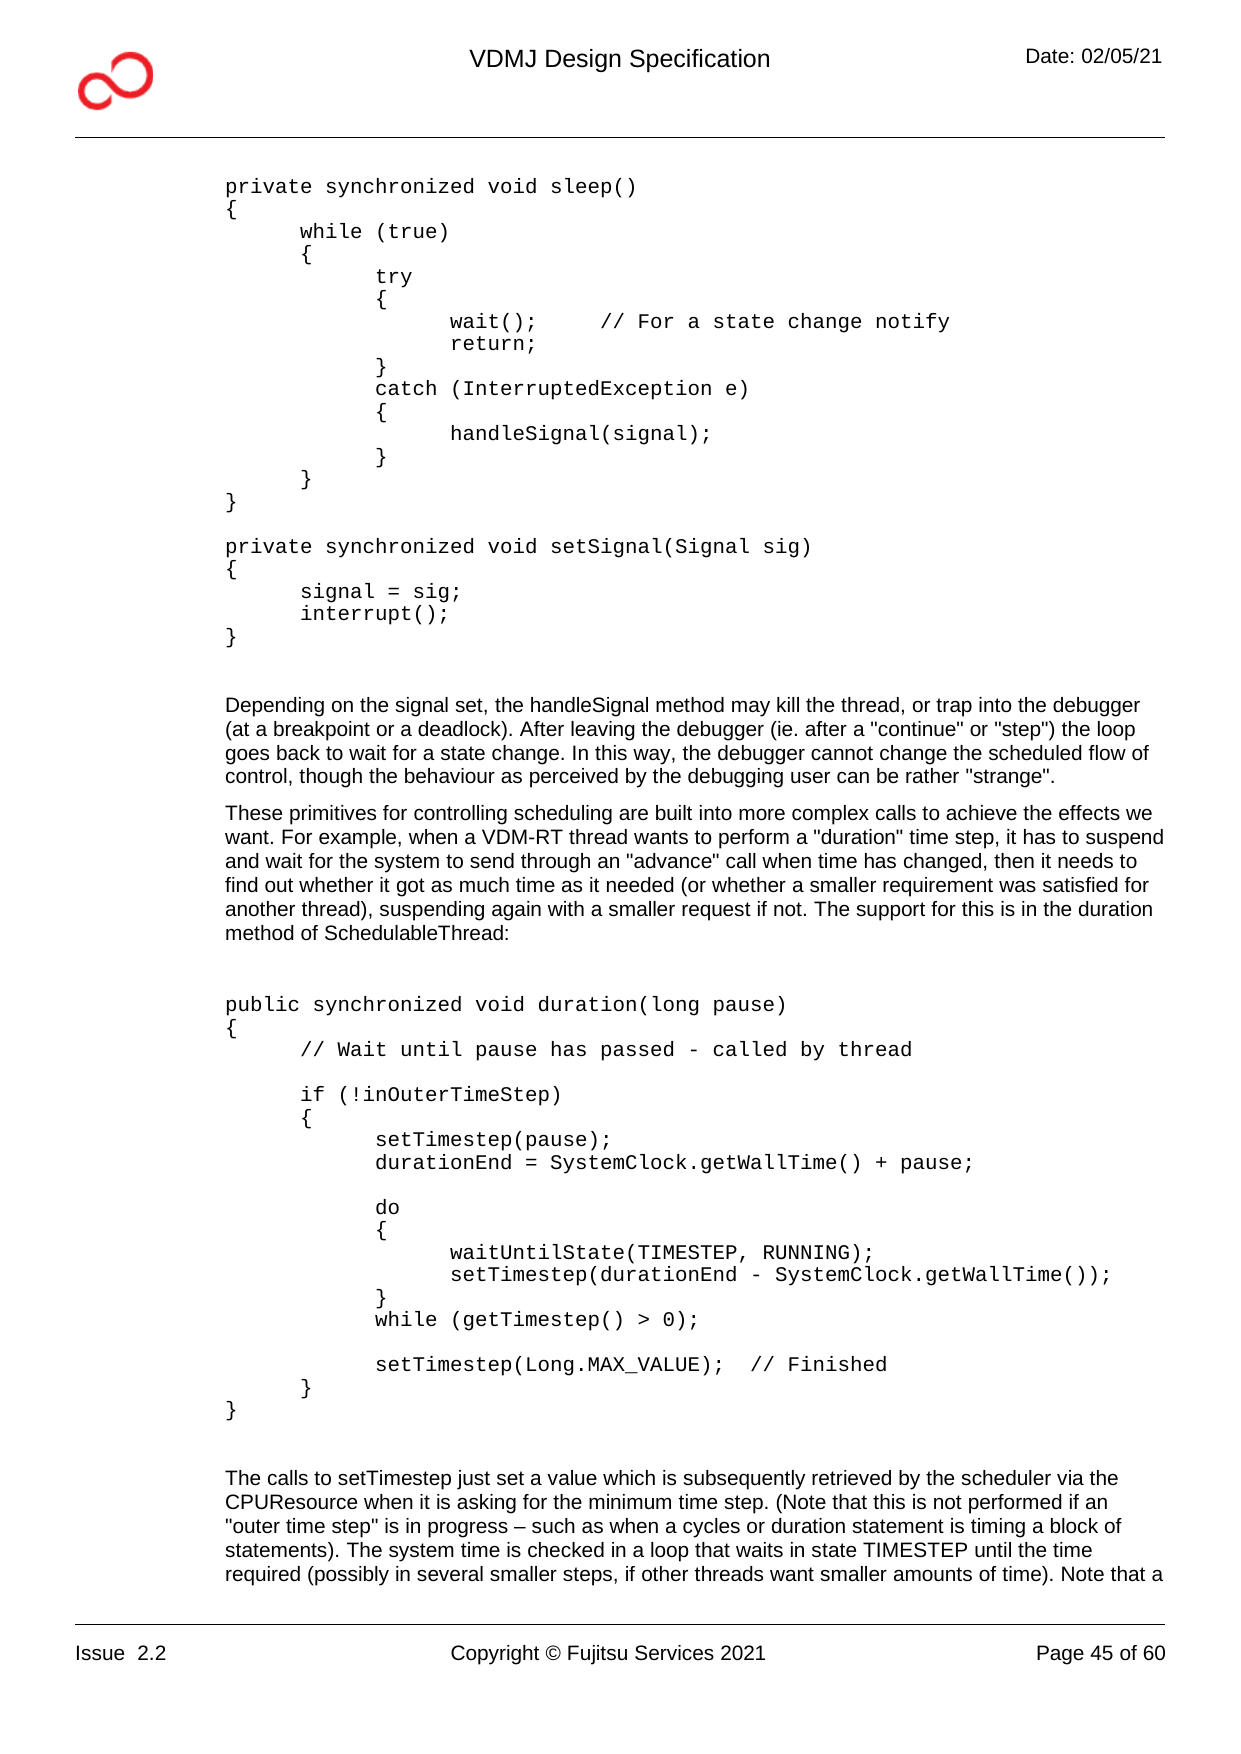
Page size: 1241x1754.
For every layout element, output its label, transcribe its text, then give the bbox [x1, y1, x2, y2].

text } [225, 445, 1165, 468]
text handleSignal(signal); [225, 423, 1165, 445]
text setTimestep(pause); [225, 1129, 1165, 1151]
text public synchronized void duration(long pause) [225, 994, 1165, 1016]
text { [225, 558, 1165, 580]
text } [225, 355, 1165, 378]
text { [225, 243, 1165, 265]
text // Wait until pause has passed - called by thread [225, 1039, 1165, 1061]
text The calls to setTimestep just set a value which is subsequently retrieved by the scheduler via the CPUResource when it is asking for the minimum time step. (Note that this is not performed if an "outer time step" is in progress – such as when a cycles or duration statement is timing a block of statements). The system time is checked in a loop that waits in state TIMESTEP until the time required (possibly in several smaller steps, if other threads want smaller amounts of time). Note that a [225, 1466, 1165, 1586]
text wait(); // For a state change notify [225, 310, 1165, 333]
text { [225, 400, 1165, 423]
text while (true) [225, 220, 1165, 243]
text } [225, 625, 1165, 648]
picture [78, 44, 153, 120]
text interrupt(); [225, 603, 1165, 625]
text while (getTimestep() > 0); [225, 1309, 1165, 1331]
text These primitives for controlling scheduling are built into more complex calls to achieve the effects we want. For example, when a VDM-RT thread wants to perform a "duration" time step, it has to suspend and wait for the system to send through an "advance" call when time has changed, then it needs to find out whether it got as much time as it needed (or whether a smaller requirement was satisfied for another thread), suspending again with a smaller request if not. The support for this is in the duration method of SchedulableThread: [225, 801, 1165, 945]
text private synchronized void setSignal(Signal sig) [225, 535, 1165, 558]
text } [225, 490, 1165, 513]
text { [225, 1219, 1165, 1241]
text do [225, 1196, 1165, 1219]
text catch (InterruptedException e) [225, 378, 1165, 400]
text } [225, 1376, 1165, 1399]
text setTimestep(durationEnd - SystemClock.getWallTime()); [225, 1264, 1165, 1286]
text durationEnd = SystemClock.getWallTime() + pause; [225, 1151, 1165, 1174]
text if (!inOuterTimeStep) [225, 1084, 1165, 1106]
text { [225, 198, 1165, 220]
text { [225, 288, 1165, 310]
text signal = sig; [225, 580, 1165, 603]
text private synchronized void sleep() [225, 175, 1165, 198]
text } [225, 468, 1165, 490]
text { [225, 1016, 1165, 1039]
text } [225, 1286, 1165, 1309]
text return; [225, 333, 1165, 355]
text { [225, 1106, 1165, 1129]
text try [225, 265, 1165, 288]
text waitUntilState(TIMESTEP, RUNNING); [225, 1241, 1165, 1264]
text setTimestep(Long.MAX_VALUE); // Finished [225, 1354, 1165, 1376]
text Depending on the signal set, the handleSignal method may kill the thread, or trap into the debugger (at a breakpoint or a deadlock). After leaving the debugger (ie. after a "continue" or "step") the loop goes back to wait for a state change. In this way, the debugger cannot change the scheduled flow of control, though the behaviour as perceived by the debugging user can be rather "strange". [225, 693, 1165, 789]
text } [225, 1399, 1165, 1421]
